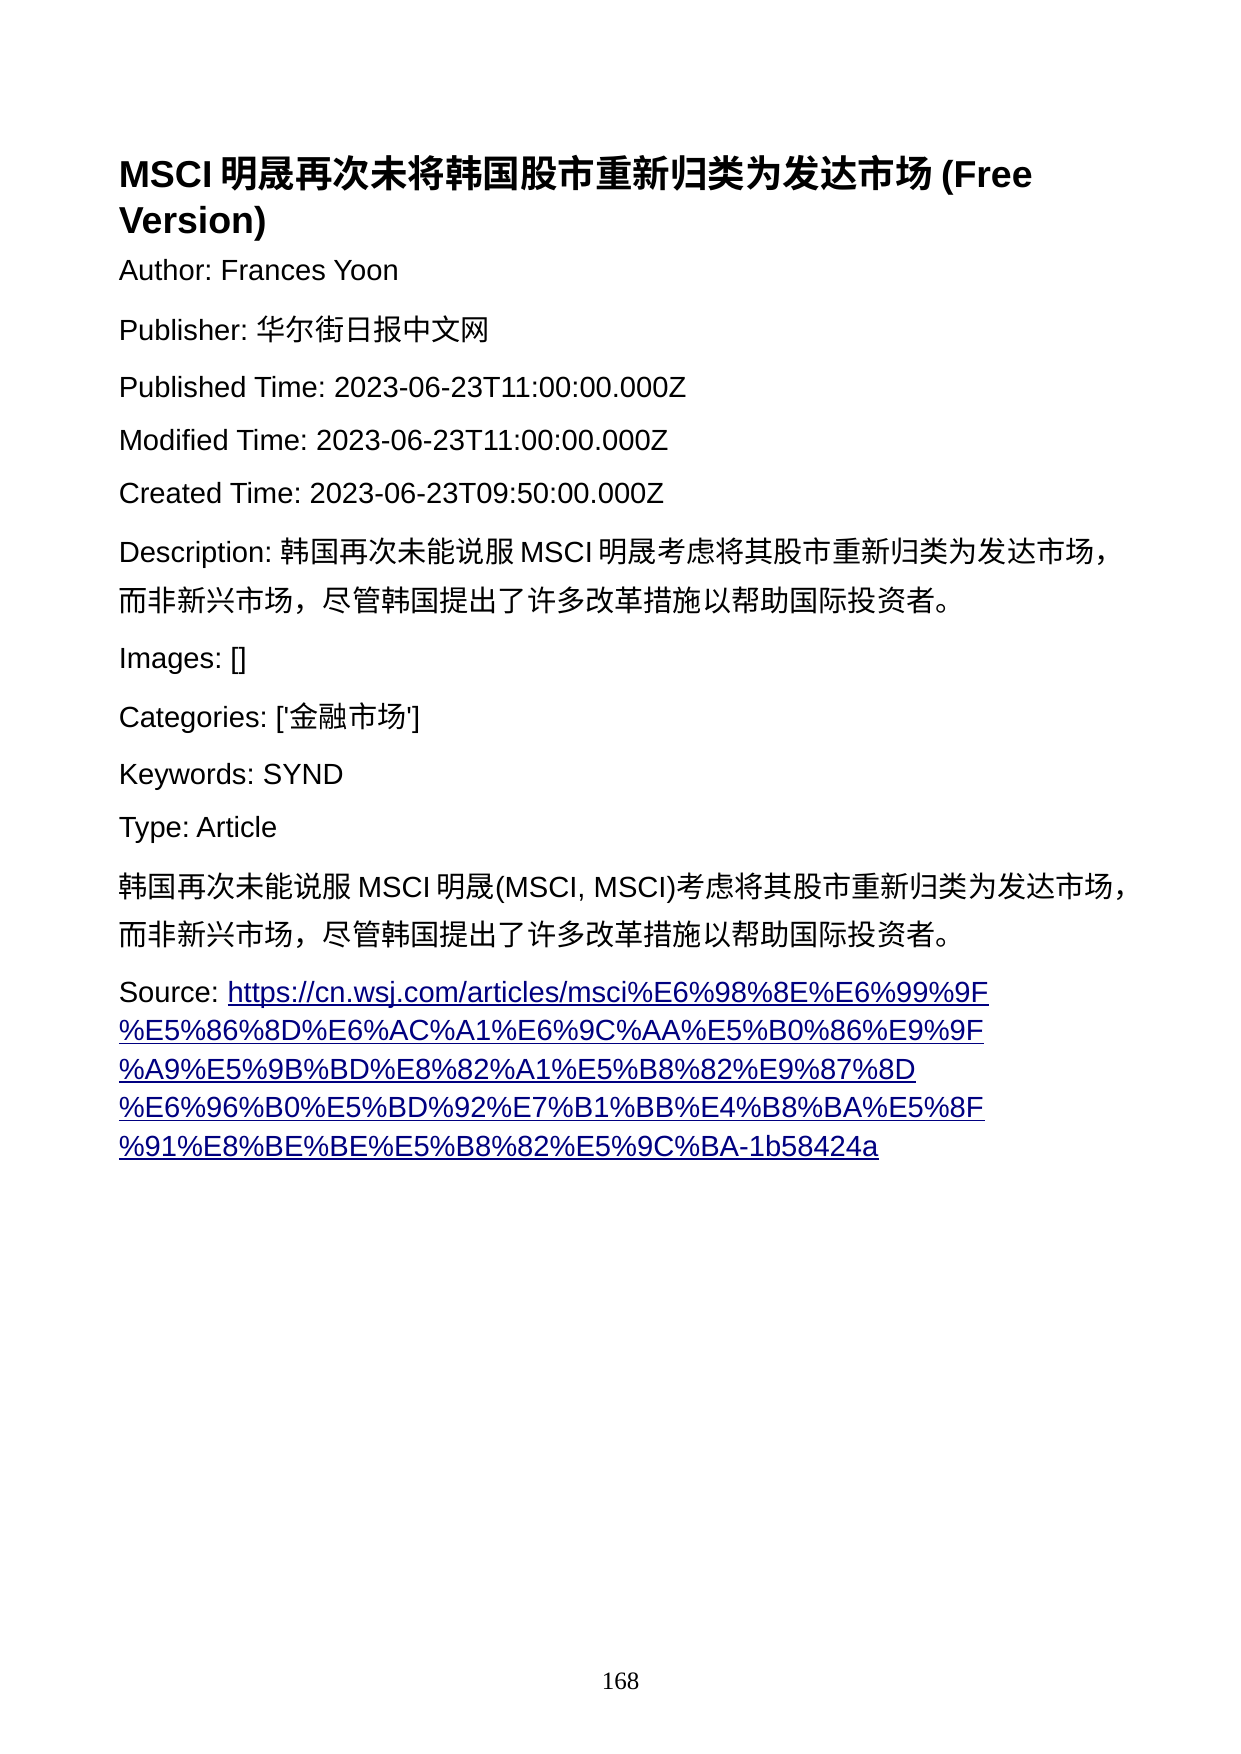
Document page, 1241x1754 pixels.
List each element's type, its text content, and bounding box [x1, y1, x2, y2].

text Source: https://cn.wsj.com/articles/msci%E6%98%8E%E6%99%9F%E5%86%8D%E6%AC%A1%E6%9C%AA%E5%B0%86%E9%9F%A9%E5%9B%BD%E8%82%A1%E5%B8%82%E9%87%8D%E6%96%B0%E5%BD%92%E7%B1%BB%E4%B8%BA%E5%8F%91%E8%BE%BE%E5%B8%82%E5%9C%BA-1b58424a [118, 975, 1122, 1163]
text Description: 韩国再次未能说服MSCI明晟考虑将其股市重新归类为发达市场，而非新兴市场，尽管韩国提出了许多改革措施以帮助国际投资者。 [118, 529, 1122, 620]
text Created Time: 2023-06-23T09:50:00.000Z [118, 476, 1122, 509]
text 韩国再次未能说服MSCI明晟(MSCI, MSCI)考虑将其股市重新归类为发达市场，而非新兴市场，尽管韩国提出了许多改革措施以帮助国际投资者。 [118, 863, 1122, 954]
subtitle MSCI明晟再次未将韩国股市重新归类为发达市场 (Free Version) [118, 143, 1122, 241]
text Modified Time: 2023-06-23T11:00:00.000Z [118, 423, 1122, 456]
text Images: [] [118, 641, 1122, 674]
text Type: Article [118, 810, 1122, 844]
text Categories: ['金融市场'] [118, 694, 1122, 736]
text Keywords: SYND [118, 757, 1122, 791]
text Published Time: 2023-06-23T11:00:00.000Z [118, 370, 1122, 403]
text Author: Frances Yoon [118, 253, 1122, 287]
text Publisher: 华尔街日报中文网 [118, 307, 1122, 349]
